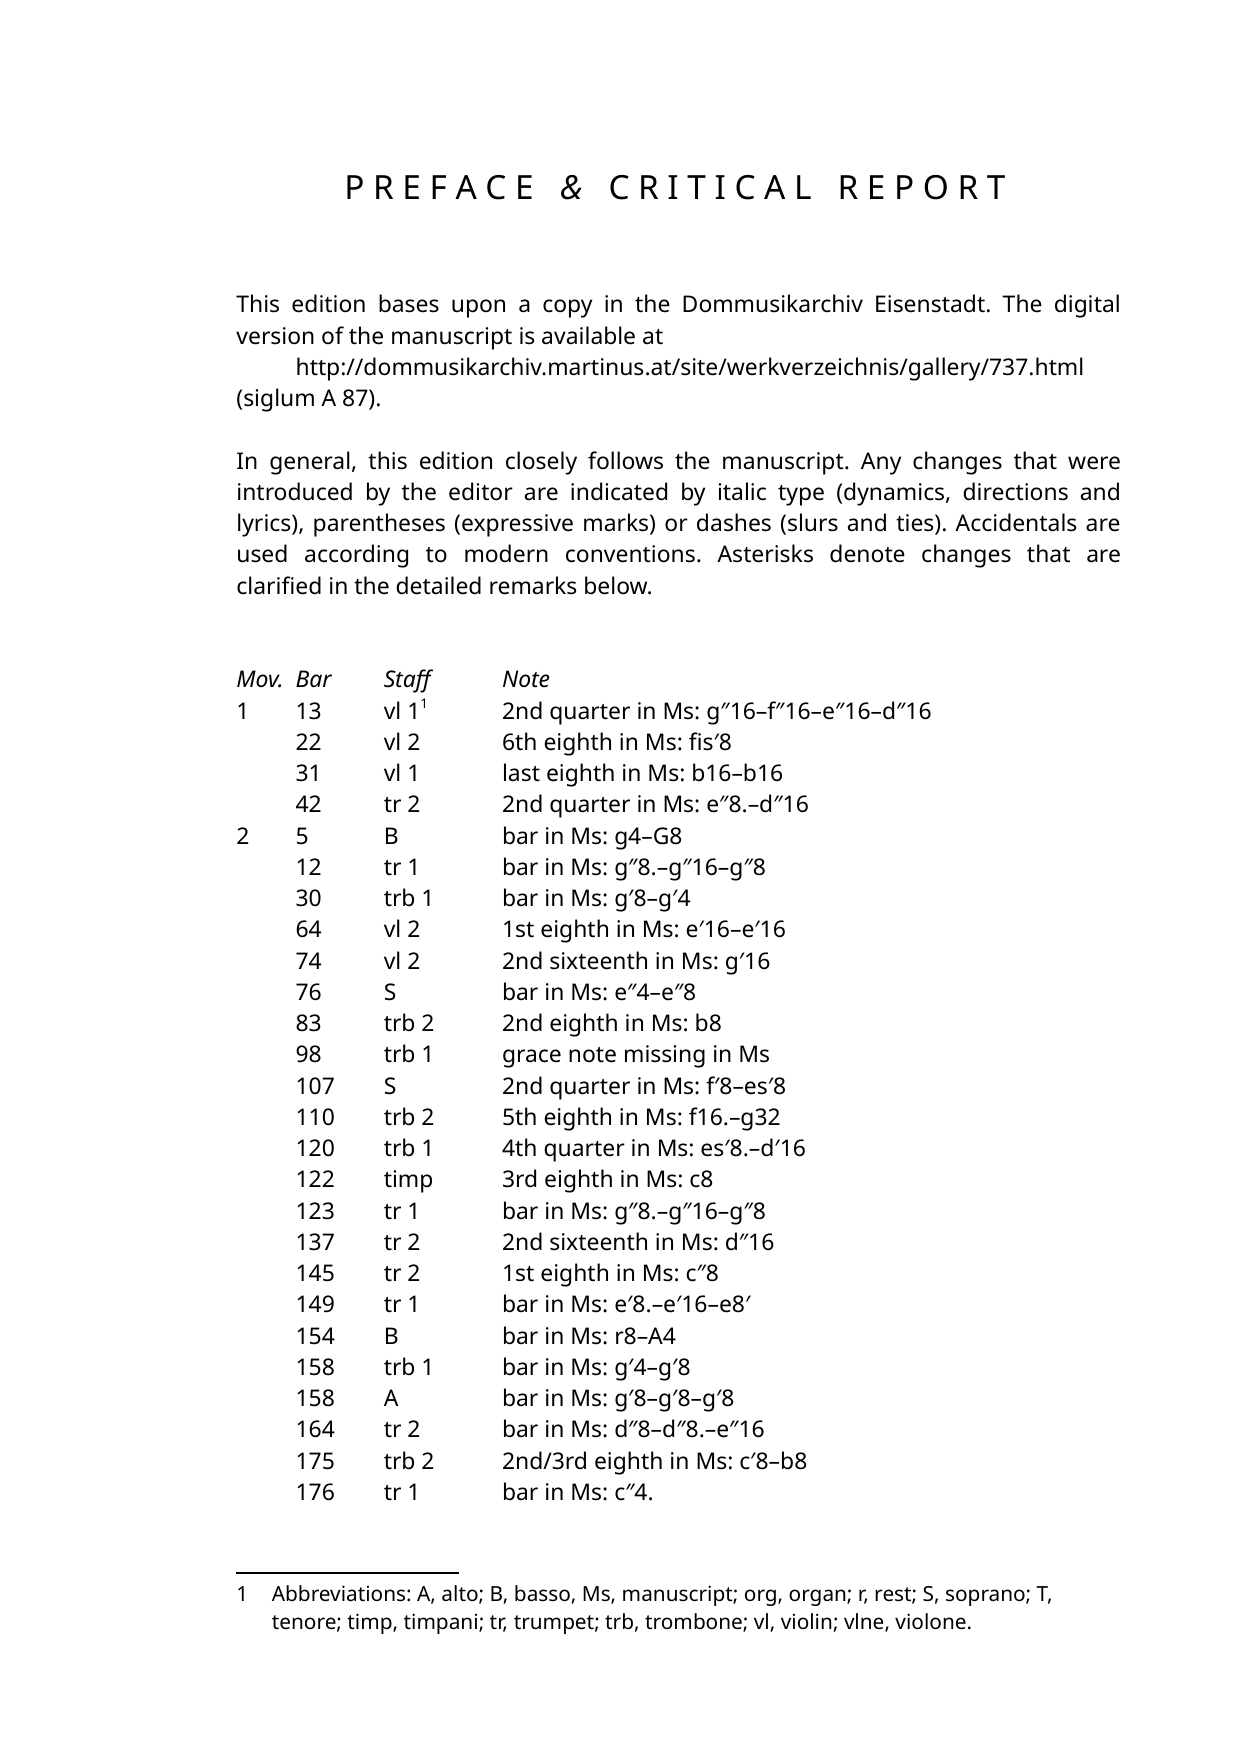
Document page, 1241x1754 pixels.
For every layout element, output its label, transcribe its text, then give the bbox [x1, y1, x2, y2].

text P R E F A C E & C R I T I C A L R E P O R T [236, 163, 1122, 209]
text This edition bases upon a copy in the Dommusikarchiv Eisenstadt. The digital version of the manuscript is available at [236, 288, 1122, 351]
text Mov. Bar Staff Note 1 13 vl 1 2nd quarter in Ms: g″16–f″16–e″16–d″16 22 vl 2 6th eighth in Ms: fis′8 31 vl 1 last eighth in Ms: b16–b16 42 tr 2 2nd quarter in Ms: e″8.–d″16 2 5 B bar in Ms: g4–G8 12 tr 1 bar in Ms: g″8.–g″16–g″8 30 trb 1 bar in Ms: g′8–g′4 64 vl 2 1st eighth in Ms: e′16–e′16 74 vl 2 2nd sixteenth in Ms: g′16 76 S bar in Ms: e″4–e″8 83 trb 2 2nd eighth in Ms: b8 98 trb 1 grace note missing in Ms 107 S 2nd quarter in Ms: f′8–es′8 110 trb 2 5th eighth in Ms: f16.–g32 120 trb 1 4th quarter in Ms: es′8.–d′16 122 timp 3rd eighth in Ms: c8 123 tr 1 bar in Ms: g″8.–g″16–g″8 137 tr 2 2nd sixteenth in Ms: d″16 145 tr 2 1st eighth in Ms: c″8 149 tr 1 bar in Ms: e′8.–e′16–e8′ 154 B bar in Ms: r8–A4 158 trb 1 bar in Ms: g′4–g′8 158 A bar in Ms: g′8–g′8–g′8 164 tr 2 bar in Ms: d″8–d″8.–e″16 175 trb 2 2nd/3rd eighth in Ms: c′8–b8 176 tr 1 bar in Ms: c″4. [236, 663, 1122, 1538]
text http://dommusikarchiv.martinus.at/site/werkverzeichnis/gallery/737.html (siglum A 87). [236, 351, 1122, 413]
text In general, this edition closely follows the manuscript. Any changes that were introduced by the editor are indicated by italic type (dynamics, directions and lyrics), parentheses (expressive marks) or dashes (slurs and ties). Accidentals are used according to modern conventions. Asterisks denote changes that are clarified in the detailed remarks below. [236, 445, 1122, 601]
text Abbreviations: A, alto; B, basso, Ms, manuscript; org, organ; r, rest; S, soprano; T, tenore; timp, timpani; tr, trumpet; trb, trombone; vl, violin; vlne, violone. [236, 1579, 1122, 1636]
